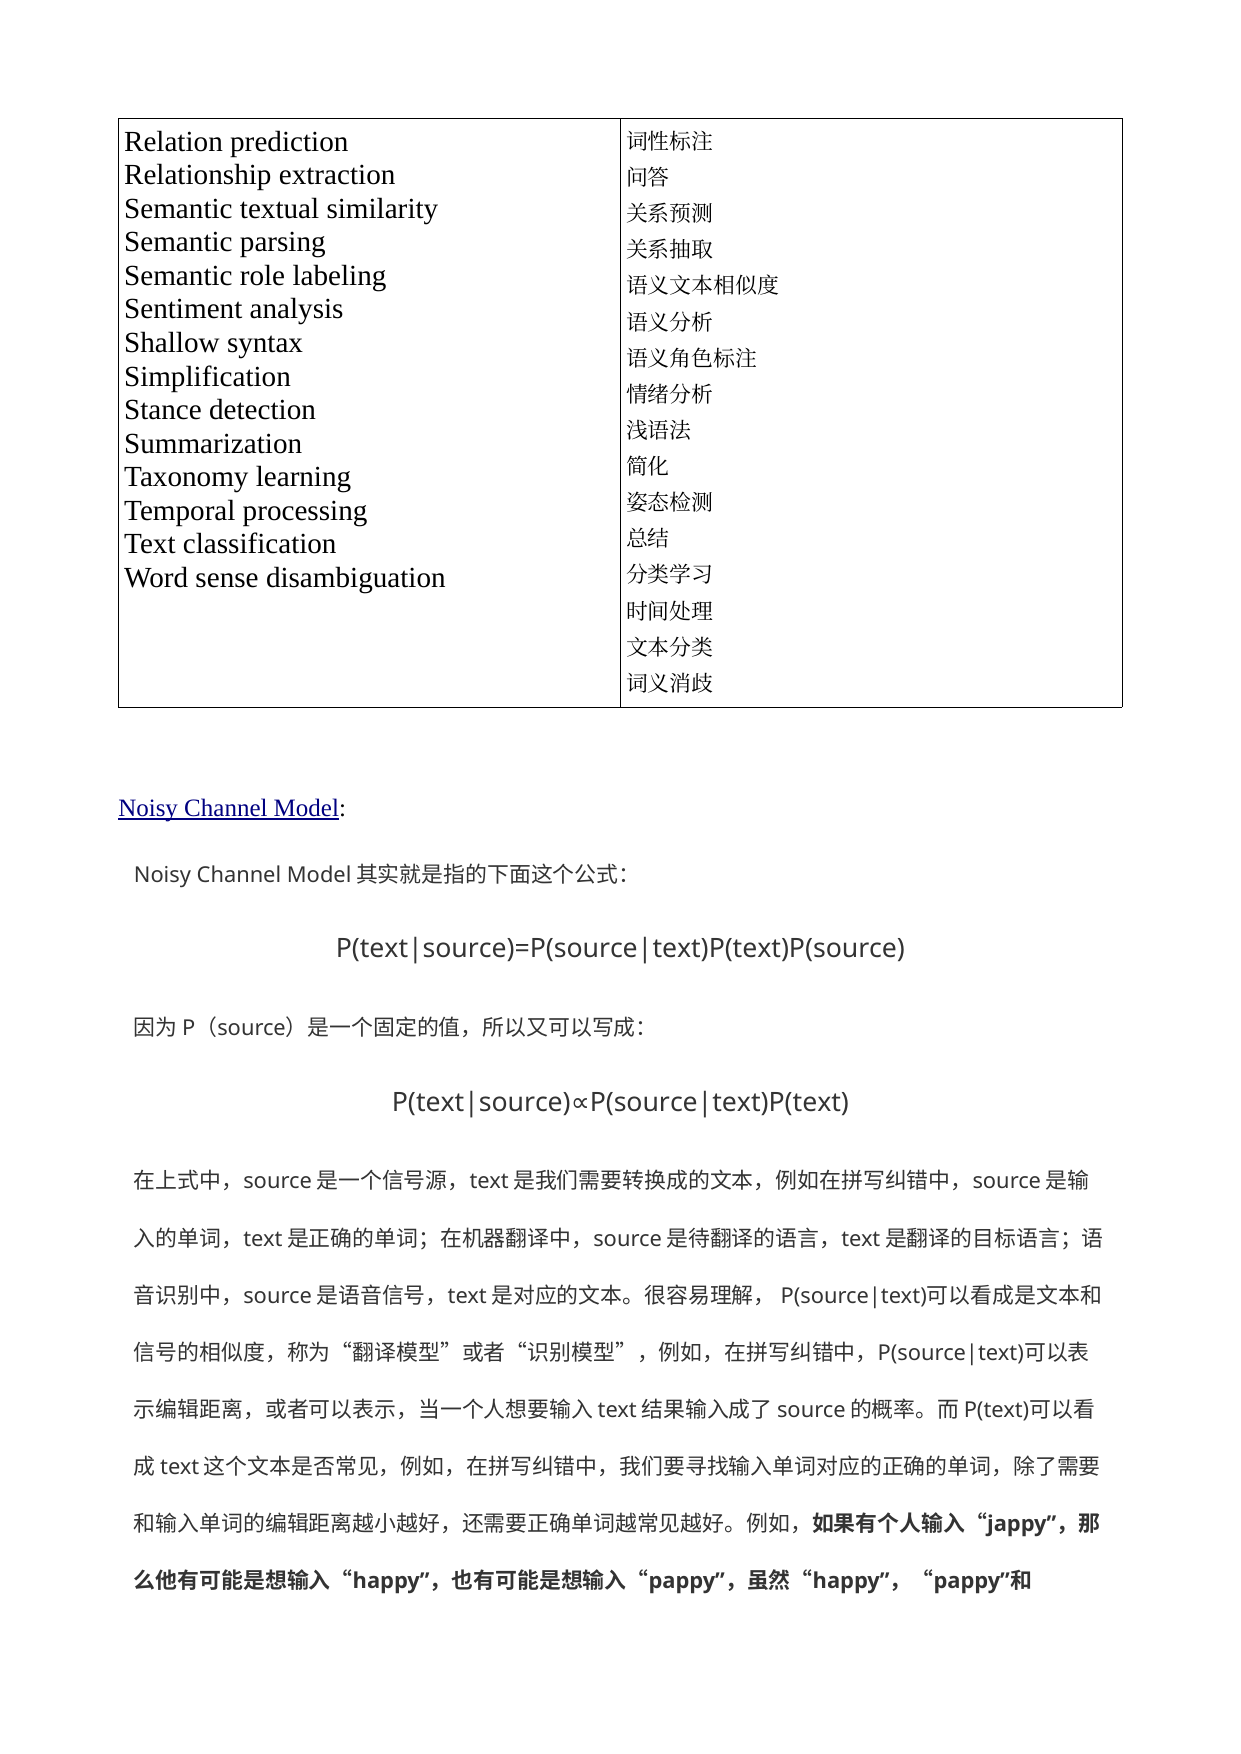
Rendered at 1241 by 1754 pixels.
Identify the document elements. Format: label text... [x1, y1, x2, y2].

text P(text|source)∝P(source|text)P(text) [118, 1083, 1122, 1119]
text Noisy Channel Model其实就是指的下面这个公式： [134, 857, 1106, 888]
text 在上式中，source是一个信号源，text是我们需要转换成的文本，例如在拼写纠错中，source是输入的单词，text是正确的单词；在机器翻译中，source是待翻译的语言，text是翻译的目标语言；语音识别中，source是语音信号，text是对应的文本。很容易理解， P(source|text)可以看成是文本和信号的相似度，称为“翻译模型”或者“识别模型”，例如，在拼写纠错中，P(source|text)可以表示编辑距离，或者可以表示，当一个人想要输入text结果输入成了source的概率。而P(text)可以看成text这个文本是否常见，例如，在拼写纠错中，我们要寻找输入单词对应的正确的单词，除了需要和输入单词的编辑距离越小越好，还需要正确单词越常见越好。例如，如果有个人输入“jappy”，那么他有可能是想输入“happy”，也有可能是想输入“pappy”，虽然“happy”，“pappy”和 [134, 1163, 1106, 1595]
table_header Relation prediction Relationship extraction Semantic textual similarity Semantic parsing Semantic role labeling Sentiment analysis Shallow syntax Simplification Stance detection Summarization Taxonomy learning Temporal processing Text classification Word sense disambiguation [119, 119, 620, 707]
text Noisy Channel Model: [118, 793, 1122, 822]
text P(text|source)=P(source|text)P(text)P(source) [118, 929, 1122, 966]
text 因为P（source）是一个固定的值，所以又可以写成： [134, 1010, 1106, 1042]
table_header 词性标注 问答 关系预测 关系抽取 语义文本相似度 语义分析 语义角色标注 情绪分析 浅语法 简化 姿态检测 总结 分类学习 时间处理 文本分类 词义消歧 [621, 119, 1122, 707]
